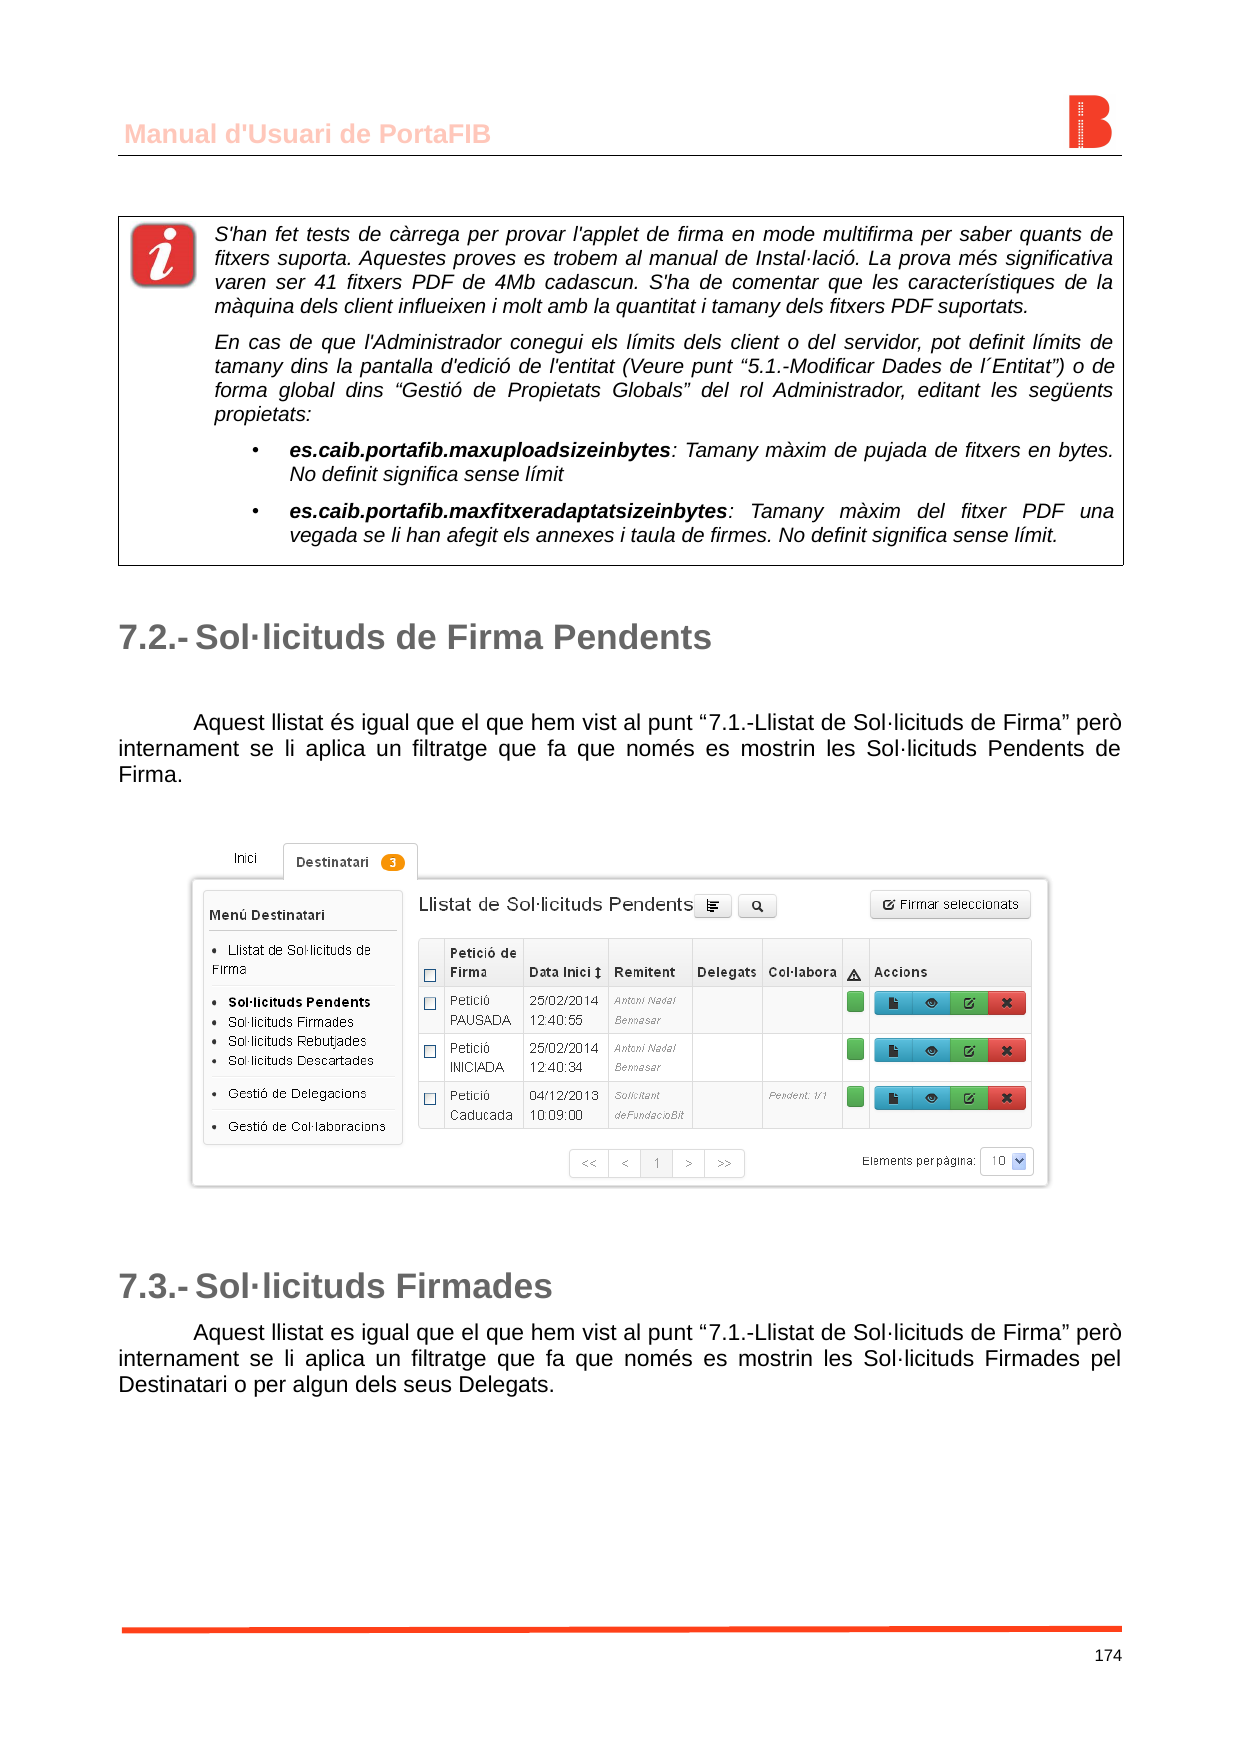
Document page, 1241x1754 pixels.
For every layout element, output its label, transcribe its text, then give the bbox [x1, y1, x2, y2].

table_header S'han fet tests de càrrega per provar l'applet de firma en mode multifirma per saber quants de fitxers suporta. Aquestes proves es trobem al manual de Instal·lació. La prova més significativa varen ser 41 fitxers PDF de 4Mb cadascun. S'ha de comentar que les característiques de la màquina dels client influeixen i molt amb la quantitat i tamany dels fitxers PDF suportats. En cas de que l'Administrador conegui els límits dels client o del servidor, pot definit límits de tamany dins la pantalla d'edició de l'entitat (Veure punt “5.1Modificar Dades de l´Entitat”) o de forma global dins “Gestió de Propietats Globals” del rol Administrador, editant les següents propietats: es.caib.portafib.maxuploadsizeinbytes: Tamany màxim de pujada de fitxers en bytes. No definit significa sense límit es.caib.portafib.maxfitxeradaptatsizeinbytes: Tamany màxim del fitxer PDF una vegada se li han afegit els annexes i taula de firmes. No definit significa sense límit. [209, 217, 1123, 565]
picture [1063, 94, 1117, 150]
picture [186, 838, 1054, 1189]
text Aquest llistat és igual que el que hem vist al punt “7.1Llistat de Sol·licituds de Firma” però internament se li aplica un filtratge que fa que només es mostrin les Sol·licituds Pendents de Firma. [118, 708, 1122, 788]
table_header [119, 217, 209, 565]
subtitle Sol·licituds de Firma Pendents [118, 616, 1122, 657]
subtitle Sol·licituds Firmades [118, 1265, 1122, 1306]
text Aquest llistat es igual que el que hem vist al punt “7.1Llistat de Sol·licituds de Firma” però internament se li aplica un filtratge que fa que només es mostrin les Sol·licituds Firmades pel Destinatari o per algun dels seus Delegats. [118, 1318, 1122, 1398]
picture [129, 221, 198, 289]
